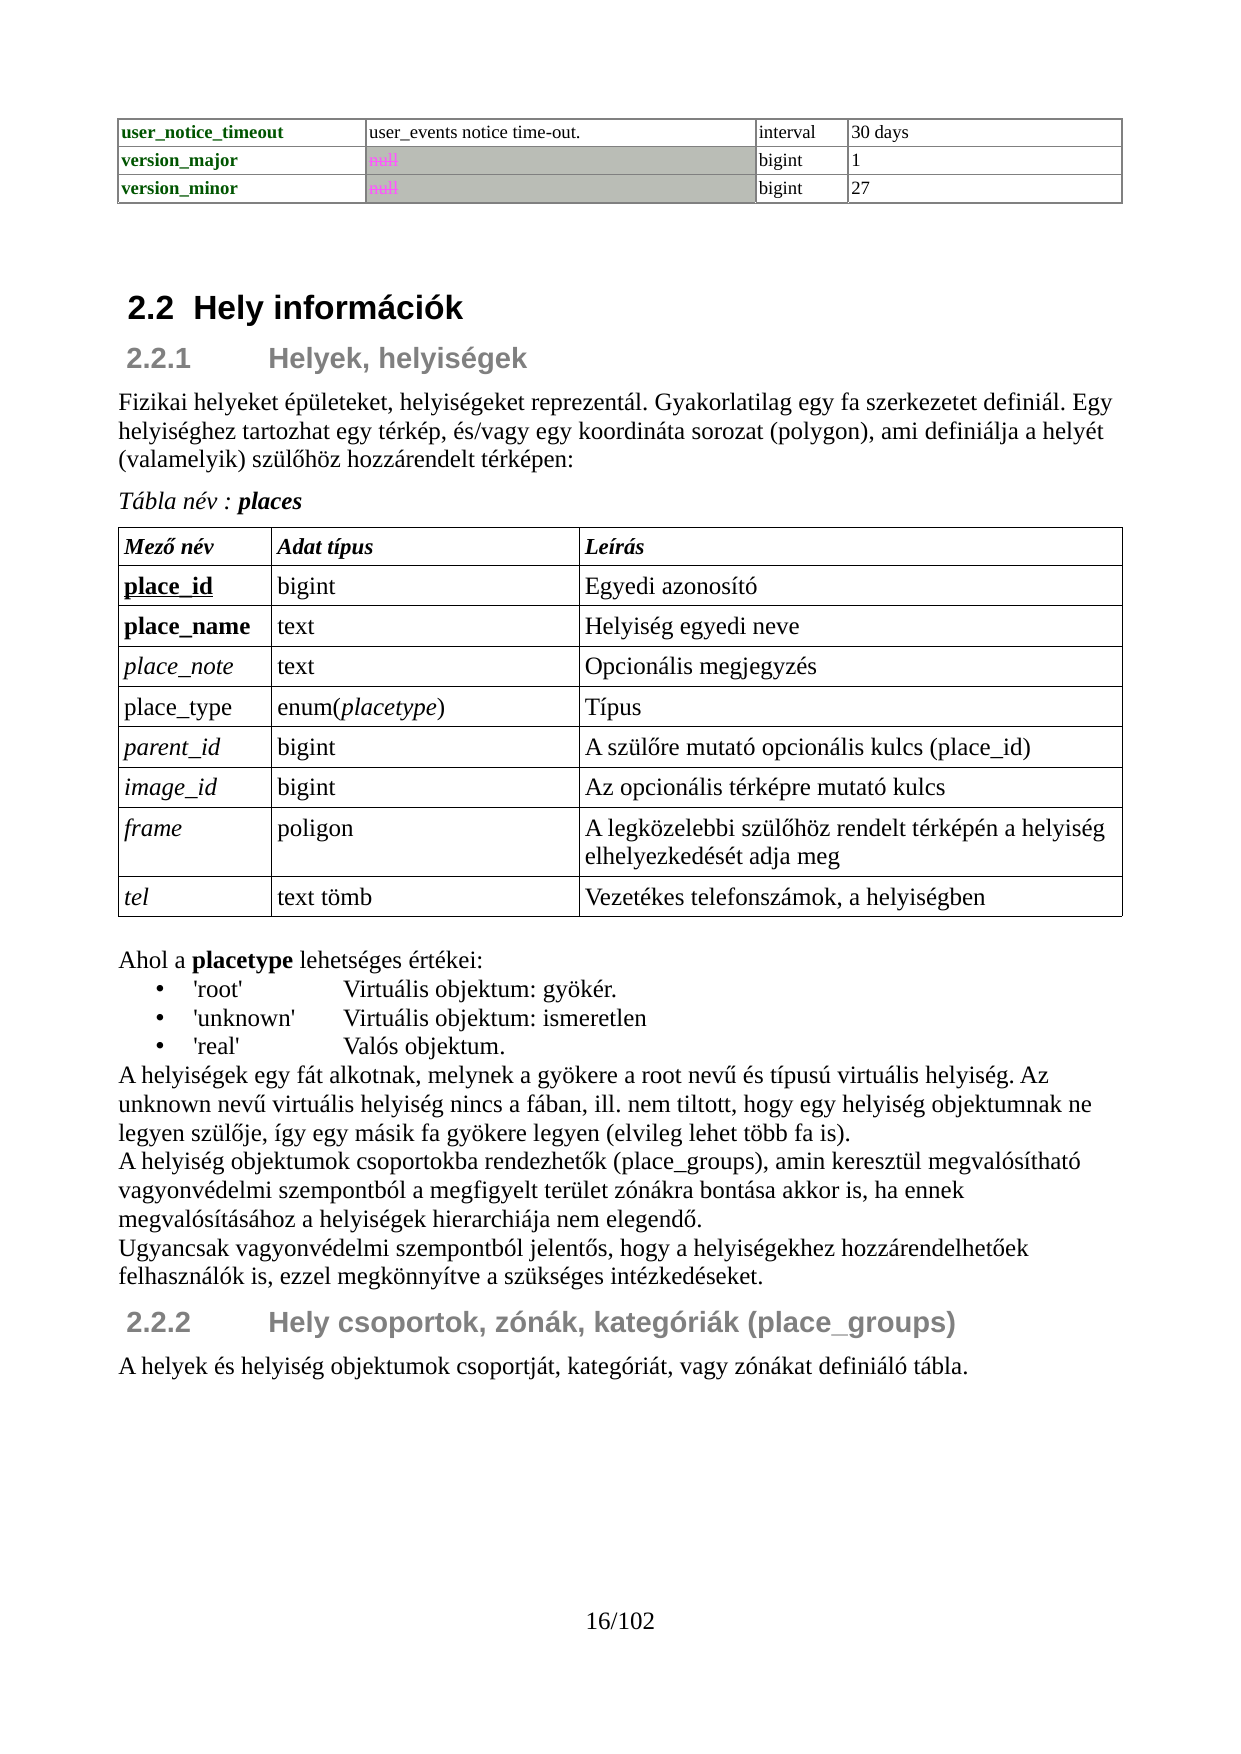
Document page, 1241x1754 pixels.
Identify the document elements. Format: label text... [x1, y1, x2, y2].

text Ahol a placetype lehetséges értékei: [118, 945, 1122, 974]
subtitle Hely csoportok, zónák, kategóriák (place_groups) [118, 1305, 1122, 1338]
table_cell Egyedi azonosító [580, 566, 1122, 605]
table_cell Az opcionális térképre mutató kulcs [580, 768, 1122, 807]
table_cell version_minor [119, 175, 365, 202]
list 'real' Valós objektum. [156, 1031, 1122, 1060]
table_cell image_id [119, 768, 271, 807]
table_cell bigint [757, 147, 847, 174]
text Tábla név : places [118, 486, 1122, 514]
table_cell text [272, 647, 579, 686]
table_cell place_name [119, 606, 271, 646]
table_cell place_type [119, 687, 271, 726]
table_cell user_events notice time-out. [367, 120, 755, 146]
table_header Adat típus [272, 528, 579, 565]
table_cell text tömb [272, 877, 579, 916]
text A helyek és helyiség objektumok csoportját, kategóriát, vagy zónákat definiáló tábla. [118, 1351, 1122, 1379]
table_cell null [367, 175, 755, 202]
table_cell 30 days [849, 120, 1121, 146]
table_cell place_note [119, 647, 271, 686]
text A helyiség objektumok csoportokba rendezhetők (place_groups), amin keresztül megvalósítható vagyonvédelmi szempontból a megfigyelt terület zónákra bontása akkor is, ha ennek megvalósításához a helyiségek hierarchiája nem elegendő. [118, 1146, 1122, 1233]
table_cell 1 [849, 147, 1121, 174]
list 'unknown' Virtuális objektum: ismeretlen [156, 1003, 1122, 1031]
table_cell Opcionális megjegyzés [580, 647, 1122, 686]
table_cell Helyiség egyedi neve [580, 606, 1122, 646]
table_cell user_notice_timeout [119, 120, 365, 146]
table_cell bigint [272, 727, 579, 767]
table_cell tel [119, 877, 271, 916]
table_cell Típus [580, 687, 1122, 726]
table_cell place_id [119, 566, 271, 605]
table_cell Vezetékes telefonszámok, a helyiségben [580, 877, 1122, 916]
table_header Mező név [119, 528, 271, 565]
table_cell A legközelebbi szülőhöz rendelt térképén a helyiség elhelyezkedését adja meg [580, 808, 1122, 876]
table_cell poligon [272, 808, 579, 876]
table_cell enum(placetype) [272, 687, 579, 726]
table_cell parent_id [119, 727, 271, 767]
text Fizikai helyeket épületeket, helyiségeket reprezentál. Gyakorlatilag egy fa szerkezetet definiál. Egy helyiséghez tartozhat egy térkép, és/vagy egy koordináta sorozat (polygon), ami definiálja a helyét (valamelyik) szülőhöz hozzárendelt térképen: [118, 387, 1122, 473]
list 'root' Virtuális objektum: gyökér. [156, 974, 1122, 1003]
table_cell version_major [119, 147, 365, 174]
text Ugyancsak vagyonvédelmi szempontból jelentős, hogy a helyiségekhez hozzárendelhetőek felhasználók is, ezzel megkönnyítve a szükséges intézkedéseket. [118, 1233, 1122, 1290]
table_cell text [272, 606, 579, 646]
table_cell bigint [757, 175, 847, 202]
table_cell null [367, 147, 755, 174]
table_header Leírás [580, 528, 1122, 565]
table_cell A szülőre mutató opcionális kulcs (place_id) [580, 727, 1122, 767]
subtitle Hely információk [118, 288, 1122, 326]
table_cell 27 [849, 175, 1121, 202]
text A helyiségek egy fát alkotnak, melynek a gyökere a root nevű és típusú virtuális helyiség. Az unknown nevű virtuális helyiség nincs a fában, ill. nem tiltott, hogy egy helyiség objektumnak ne legyen szülője, így egy másik fa gyökere legyen (elvileg lehet több fa is). [118, 1060, 1122, 1146]
table_cell bigint [272, 566, 579, 605]
table_cell frame [119, 808, 271, 876]
table_cell bigint [272, 768, 579, 807]
table_cell interval [757, 120, 847, 146]
subtitle Helyek, helyiségek [118, 341, 1122, 374]
